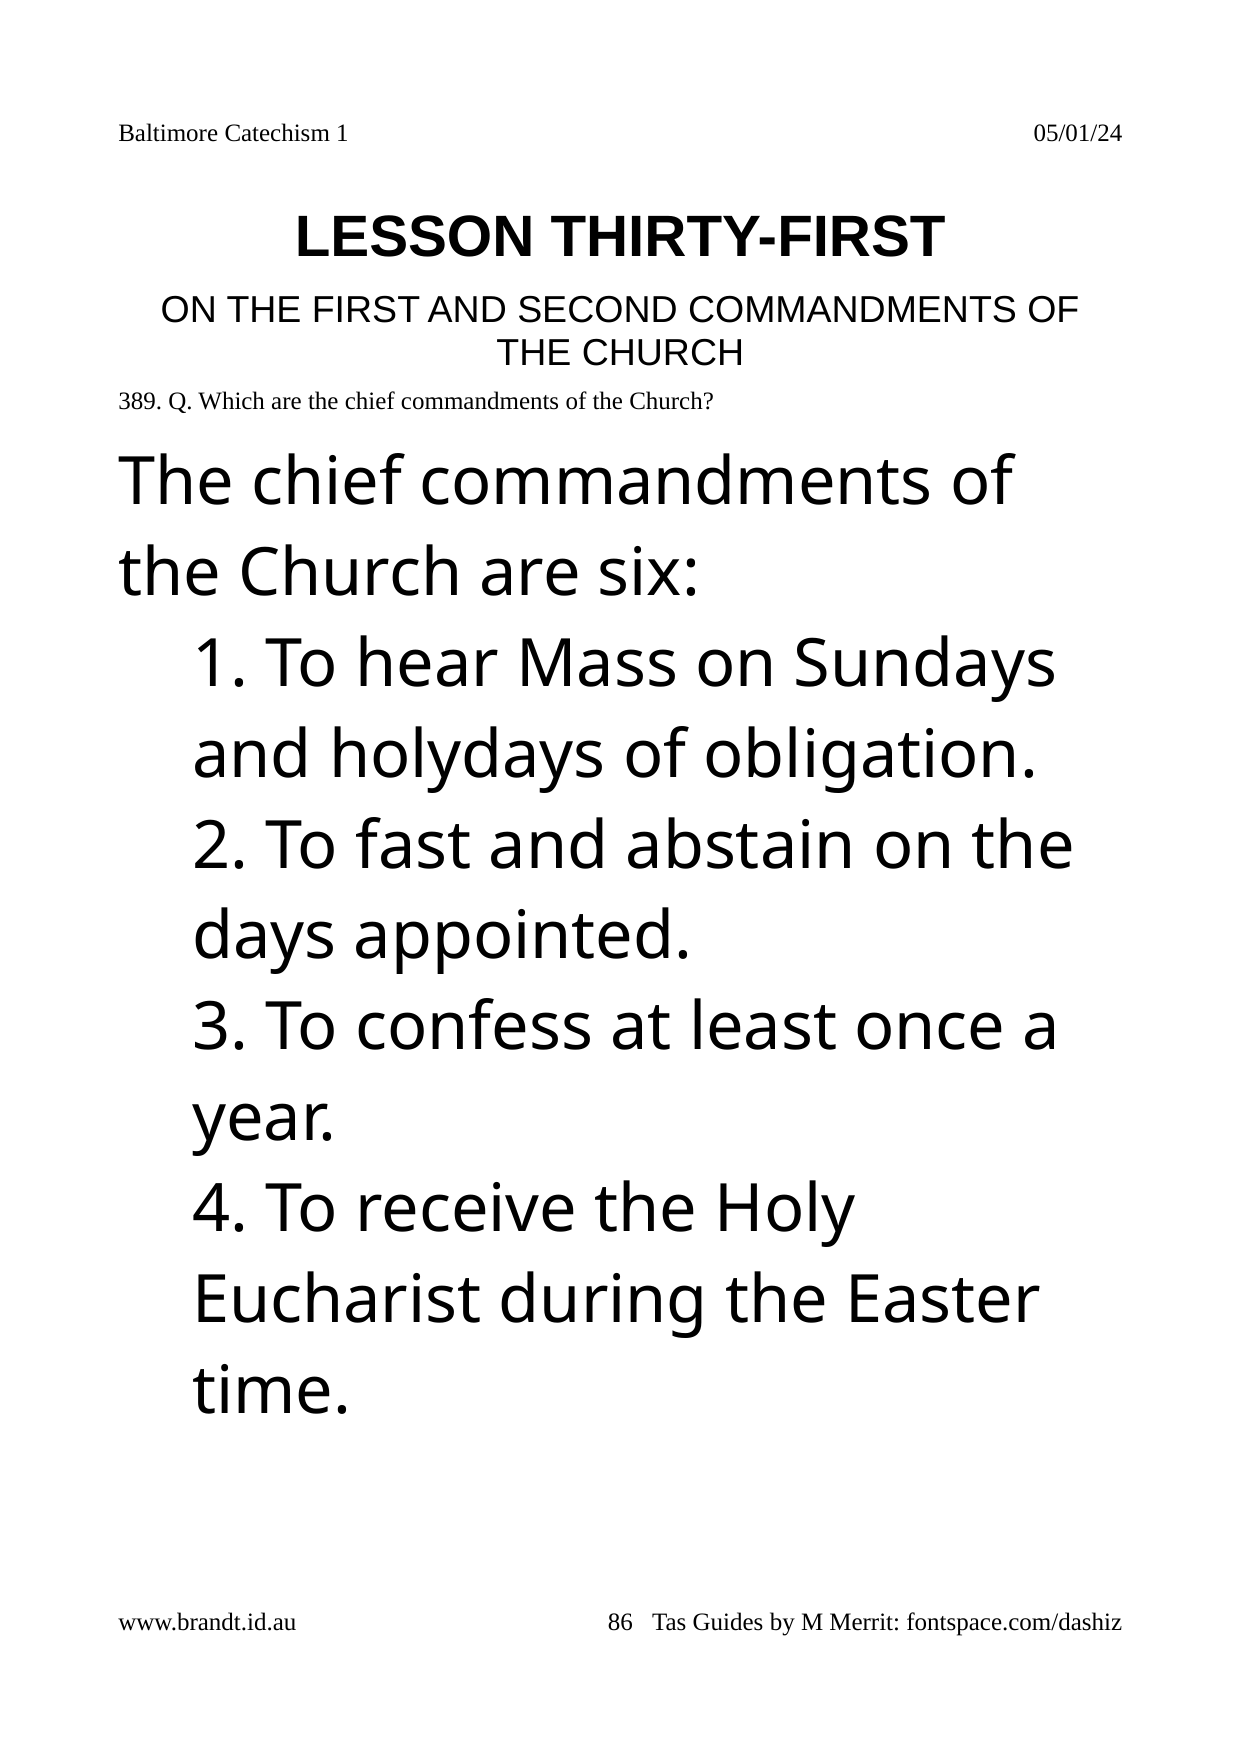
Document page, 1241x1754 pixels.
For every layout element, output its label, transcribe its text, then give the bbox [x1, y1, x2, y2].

text 2. To fast and abstain on the days appointed. [192, 797, 1122, 978]
text 389. Q. Which are the chief commandments of the Church? [118, 386, 1122, 415]
text 4. To receive the Holy Eucharist during the Easter time. [192, 1160, 1122, 1433]
subtitle ON THE FIRST AND SECOND COMMANDMENTS OF THE CHURCH [118, 287, 1122, 373]
text 1. To hear Mass on Sundays and holydays of obligation. [192, 615, 1122, 797]
title LESSON THIRTY-FIRST [118, 201, 1122, 268]
text The chief commandments of the Church are six: [118, 433, 1122, 615]
text 3. To confess at least once a year. [192, 978, 1122, 1160]
